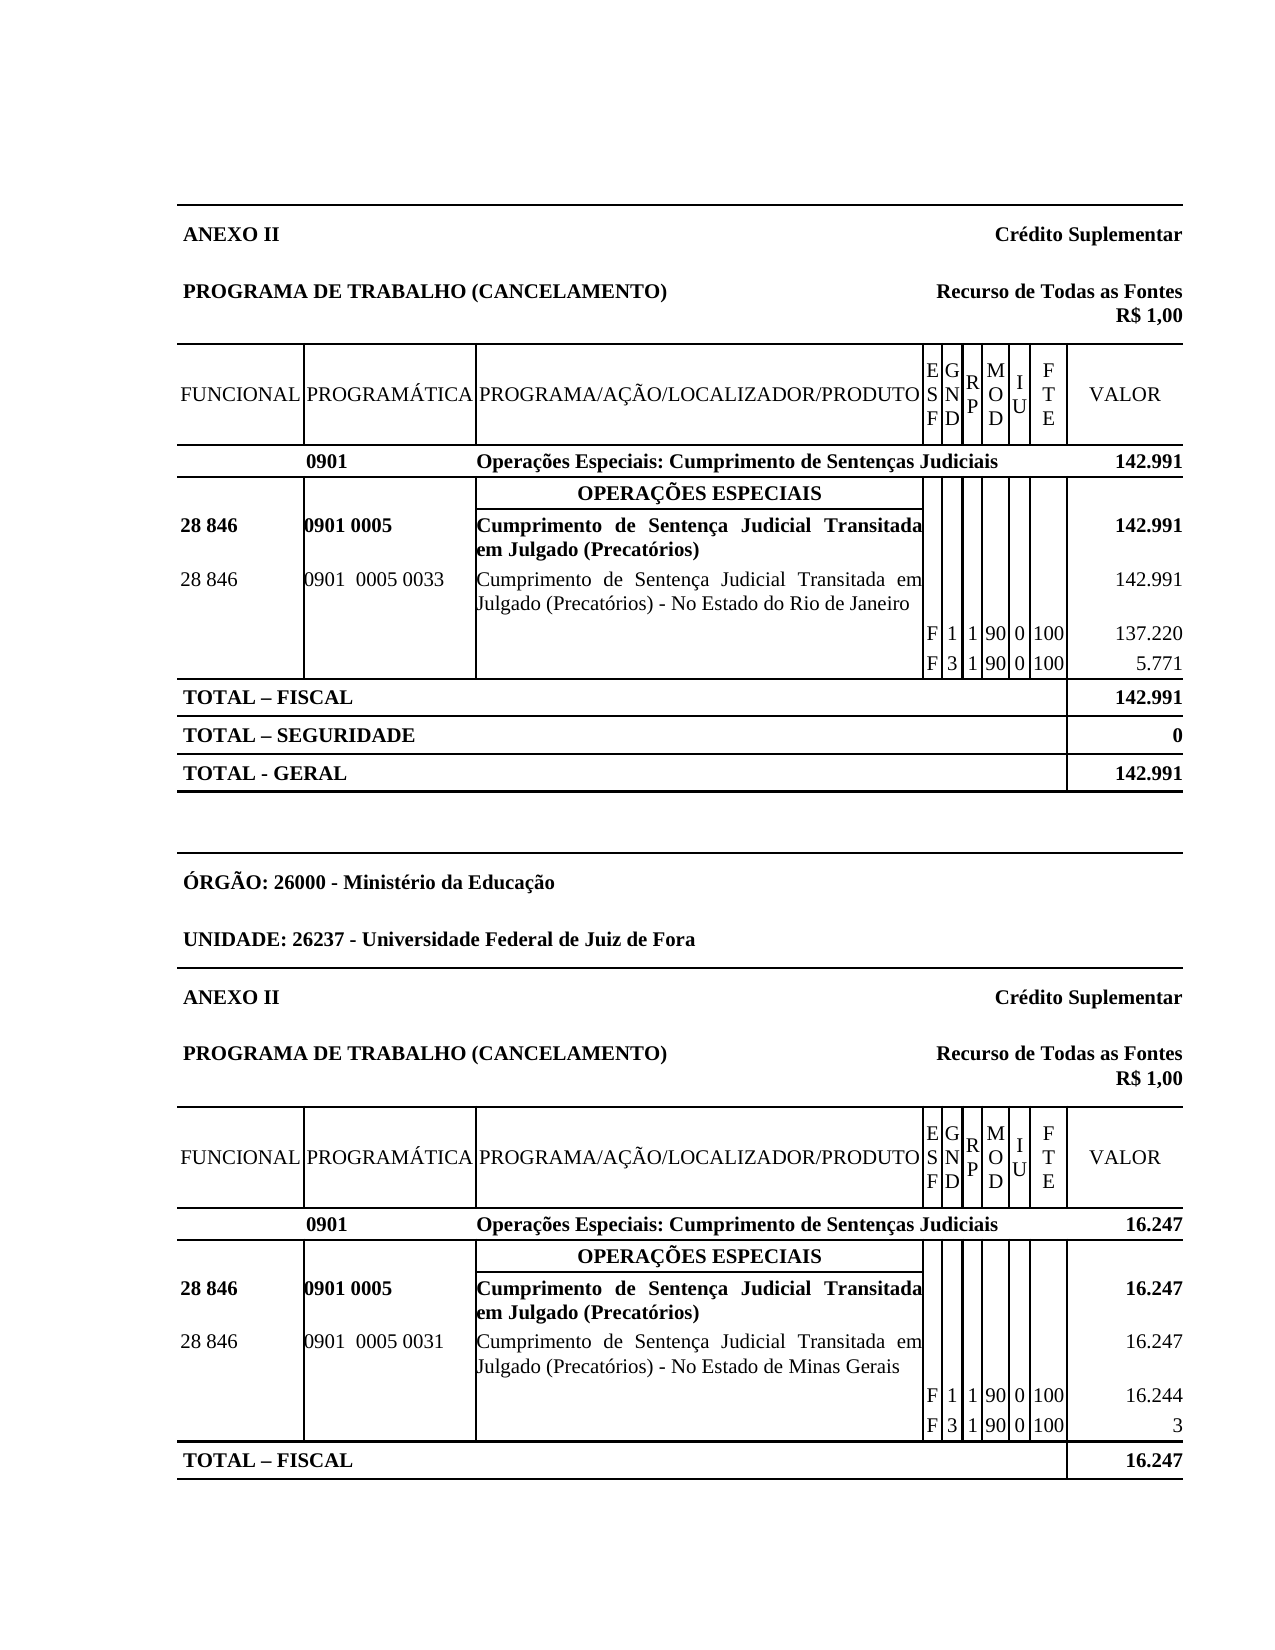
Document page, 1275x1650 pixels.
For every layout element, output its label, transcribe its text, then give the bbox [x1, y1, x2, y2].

table_cell [943, 478, 961, 508]
table_cell [305, 618, 475, 648]
table_cell Operações Especiais [477, 478, 922, 508]
table_cell Operações Especiais: Cumprimento de Sentenças Judiciais [476, 446, 1067, 476]
table_cell 90 [983, 1381, 1008, 1410]
table_cell Cumprimento de Sentença Judicial Transitada em Julgado (Precatórios) - No Estado do Rio de Janeiro [477, 564, 922, 618]
table_cell G N D [943, 345, 961, 444]
table_cell 0901 [177, 1209, 476, 1238]
table_cell VALOR [1068, 1108, 1183, 1207]
table_cell [177, 1241, 303, 1271]
table_cell 0901 0005 0031 [305, 1327, 475, 1381]
table_cell [1010, 1327, 1029, 1381]
table_cell [305, 1381, 475, 1410]
table_cell 90 [983, 648, 1008, 677]
table_cell [964, 508, 981, 564]
table_cell 142.991 [1068, 680, 1183, 715]
table_cell [1067, 793, 1183, 852]
table_cell 16.247 [1067, 1209, 1183, 1238]
table_cell [177, 148, 923, 204]
table_cell 0 [1010, 618, 1029, 648]
table_cell [943, 564, 961, 618]
table_cell ÓRGÃO: 26000 - Ministério da Educação [177, 854, 1183, 910]
table_cell FUNCIONAL [177, 345, 303, 444]
table_cell ANEXO II [177, 969, 923, 1025]
table_cell [943, 1241, 961, 1271]
table_cell [1010, 478, 1029, 508]
table_cell [924, 564, 941, 618]
table_cell VALOR [1068, 345, 1183, 444]
table_cell PROGRAMÁTICA [305, 1108, 475, 1207]
table_cell 0 [1010, 1410, 1029, 1440]
table_cell 28 846 [177, 1327, 303, 1381]
table_cell [1031, 1271, 1066, 1327]
table_cell 0901 [177, 446, 476, 476]
table_cell 1 [964, 618, 981, 648]
table_cell [983, 478, 1008, 508]
table_cell [923, 148, 1183, 204]
table_cell Cumprimento de Sentença Judicial Transitada em Julgado (Precatórios) - No Estado de Minas Gerais [477, 1327, 922, 1381]
table_cell M O D [983, 1108, 1008, 1207]
table_cell PROGRAMA DE TRABALHO (CANCELAMENTO) [177, 1025, 923, 1106]
table_cell PROGRAMA/AÇÃO/LOCALIZADOR/PRODUTO [477, 345, 922, 444]
table_cell I U [1010, 345, 1029, 444]
table_cell 16.247 [1068, 1327, 1183, 1381]
table_cell [1010, 1241, 1029, 1271]
table_cell 142.991 [1068, 564, 1183, 618]
table_cell 0901 0005 [305, 1271, 475, 1327]
table_cell 90 [983, 1410, 1008, 1440]
table_cell 137.220 [1068, 618, 1183, 648]
table_cell 1 [964, 1410, 981, 1440]
table_cell FUNCIONAL [177, 1108, 303, 1207]
table_cell PROGRAMA DE TRABALHO (CANCELAMENTO) [177, 263, 923, 343]
table_cell TOTAL – FISCAL [177, 1443, 1066, 1478]
table_cell 3 [943, 648, 961, 677]
table_cell Crédito Suplementar [923, 206, 1183, 262]
table_cell Crédito Suplementar [923, 969, 1183, 1025]
table_cell TOTAL - GERAL [177, 755, 1066, 790]
table_cell 3 [943, 1410, 961, 1440]
table_cell [923, 910, 1183, 967]
table_cell [983, 564, 1008, 618]
table_cell [177, 1381, 303, 1410]
table_cell [305, 1410, 475, 1440]
table_cell [1010, 508, 1029, 564]
table_cell [943, 508, 961, 564]
table_cell 90 [983, 618, 1008, 648]
table_cell [477, 618, 922, 648]
table_cell [305, 648, 475, 677]
table_cell ANEXO II [177, 206, 923, 262]
table_cell [305, 1241, 475, 1271]
table_cell TOTAL – FISCAL [177, 680, 1066, 715]
table_cell [924, 508, 941, 564]
table_cell [1031, 508, 1066, 564]
table_cell [924, 1271, 941, 1327]
table_cell 16.247 [1068, 1271, 1183, 1327]
table_cell 0 [1010, 1381, 1029, 1410]
table_cell Recurso de Todas as Fontes R$ 1,00 [923, 263, 1183, 343]
table_cell [983, 1271, 1008, 1327]
table_cell I U [1010, 1108, 1029, 1207]
table_cell F [924, 1381, 941, 1410]
table_cell 0 [1010, 648, 1029, 677]
table_cell E S F [924, 1108, 941, 1207]
table_cell F [924, 1410, 941, 1440]
table_cell [983, 1241, 1008, 1271]
table_cell [924, 1241, 941, 1271]
table_cell 16.247 [1068, 1443, 1183, 1478]
table_cell 142.991 [1067, 446, 1183, 476]
table_cell [964, 1327, 981, 1381]
table_cell [177, 478, 303, 508]
table_cell [177, 648, 303, 677]
table_cell 1 [964, 648, 981, 677]
table_cell [943, 1271, 961, 1327]
table_cell [477, 648, 922, 677]
table_cell Cumprimento de Sentença Judicial Transitada em Julgado (Precatórios) [477, 1273, 922, 1327]
table_cell F T E [1031, 345, 1066, 444]
table_cell [964, 1241, 981, 1271]
table_cell G N D [943, 1108, 961, 1207]
table_cell [983, 1327, 1008, 1381]
table_cell [964, 564, 981, 618]
table_cell 16.244 [1068, 1381, 1183, 1410]
table_cell [177, 1410, 303, 1440]
table_cell [1010, 564, 1029, 618]
table_cell F T E [1031, 1108, 1066, 1207]
table_cell 0901 0005 [305, 508, 475, 564]
table_cell F [924, 648, 941, 677]
table_cell [1031, 1241, 1066, 1271]
table_cell [477, 1381, 922, 1410]
table_cell 142.991 [1068, 755, 1183, 790]
table_cell 3 [1068, 1410, 1183, 1440]
table_cell 142.991 [1068, 508, 1183, 564]
table_cell 0901 0005 0033 [305, 564, 475, 618]
table_cell 28 846 [177, 564, 303, 618]
table_cell [983, 508, 1008, 564]
table_cell 28 846 [177, 1271, 303, 1327]
table_cell Cumprimento de Sentença Judicial Transitada em Julgado (Precatórios) [477, 510, 922, 564]
table_cell UNIDADE: 26237 - Universidade Federal de Juiz de Fora [177, 910, 923, 967]
table_cell F [924, 618, 941, 648]
table_cell 1 [964, 1381, 981, 1410]
table_cell R P [964, 345, 981, 444]
table_cell 1 [943, 618, 961, 648]
table_cell M O D [983, 345, 1008, 444]
table_cell [305, 478, 475, 508]
table_cell [964, 1271, 981, 1327]
table_cell 28 846 [177, 508, 303, 564]
table_cell [1068, 1241, 1183, 1271]
table_cell [964, 478, 981, 508]
table_cell 100 [1031, 1410, 1066, 1440]
table_cell [943, 1327, 961, 1381]
table_cell [924, 478, 941, 508]
table_cell [1068, 478, 1183, 508]
table_cell PROGRAMA/AÇÃO/LOCALIZADOR/PRODUTO [477, 1108, 922, 1207]
table_cell [1010, 1271, 1029, 1327]
table_cell 5.771 [1068, 648, 1183, 677]
table_cell [177, 793, 1067, 852]
table_cell 0 [1068, 717, 1183, 753]
table_cell 100 [1031, 1381, 1066, 1410]
table_cell [1031, 564, 1066, 618]
table_cell 100 [1031, 618, 1066, 648]
table_cell E S F [924, 345, 941, 444]
table_cell [177, 618, 303, 648]
table_cell Operações Especiais [477, 1241, 922, 1271]
table_cell Operações Especiais: Cumprimento de Sentenças Judiciais [476, 1209, 1067, 1238]
table_cell [924, 1327, 941, 1381]
table_cell Recurso de Todas as Fontes R$ 1,00 [923, 1025, 1183, 1106]
table_cell [477, 1410, 922, 1440]
table_cell TOTAL – SEGURIDADE [177, 717, 1066, 753]
table_cell PROGRAMÁTICA [305, 345, 475, 444]
table_cell [1031, 478, 1066, 508]
table_cell 100 [1031, 648, 1066, 677]
table_cell [1031, 1327, 1066, 1381]
table_cell R P [964, 1108, 981, 1207]
table_cell 1 [943, 1381, 961, 1410]
